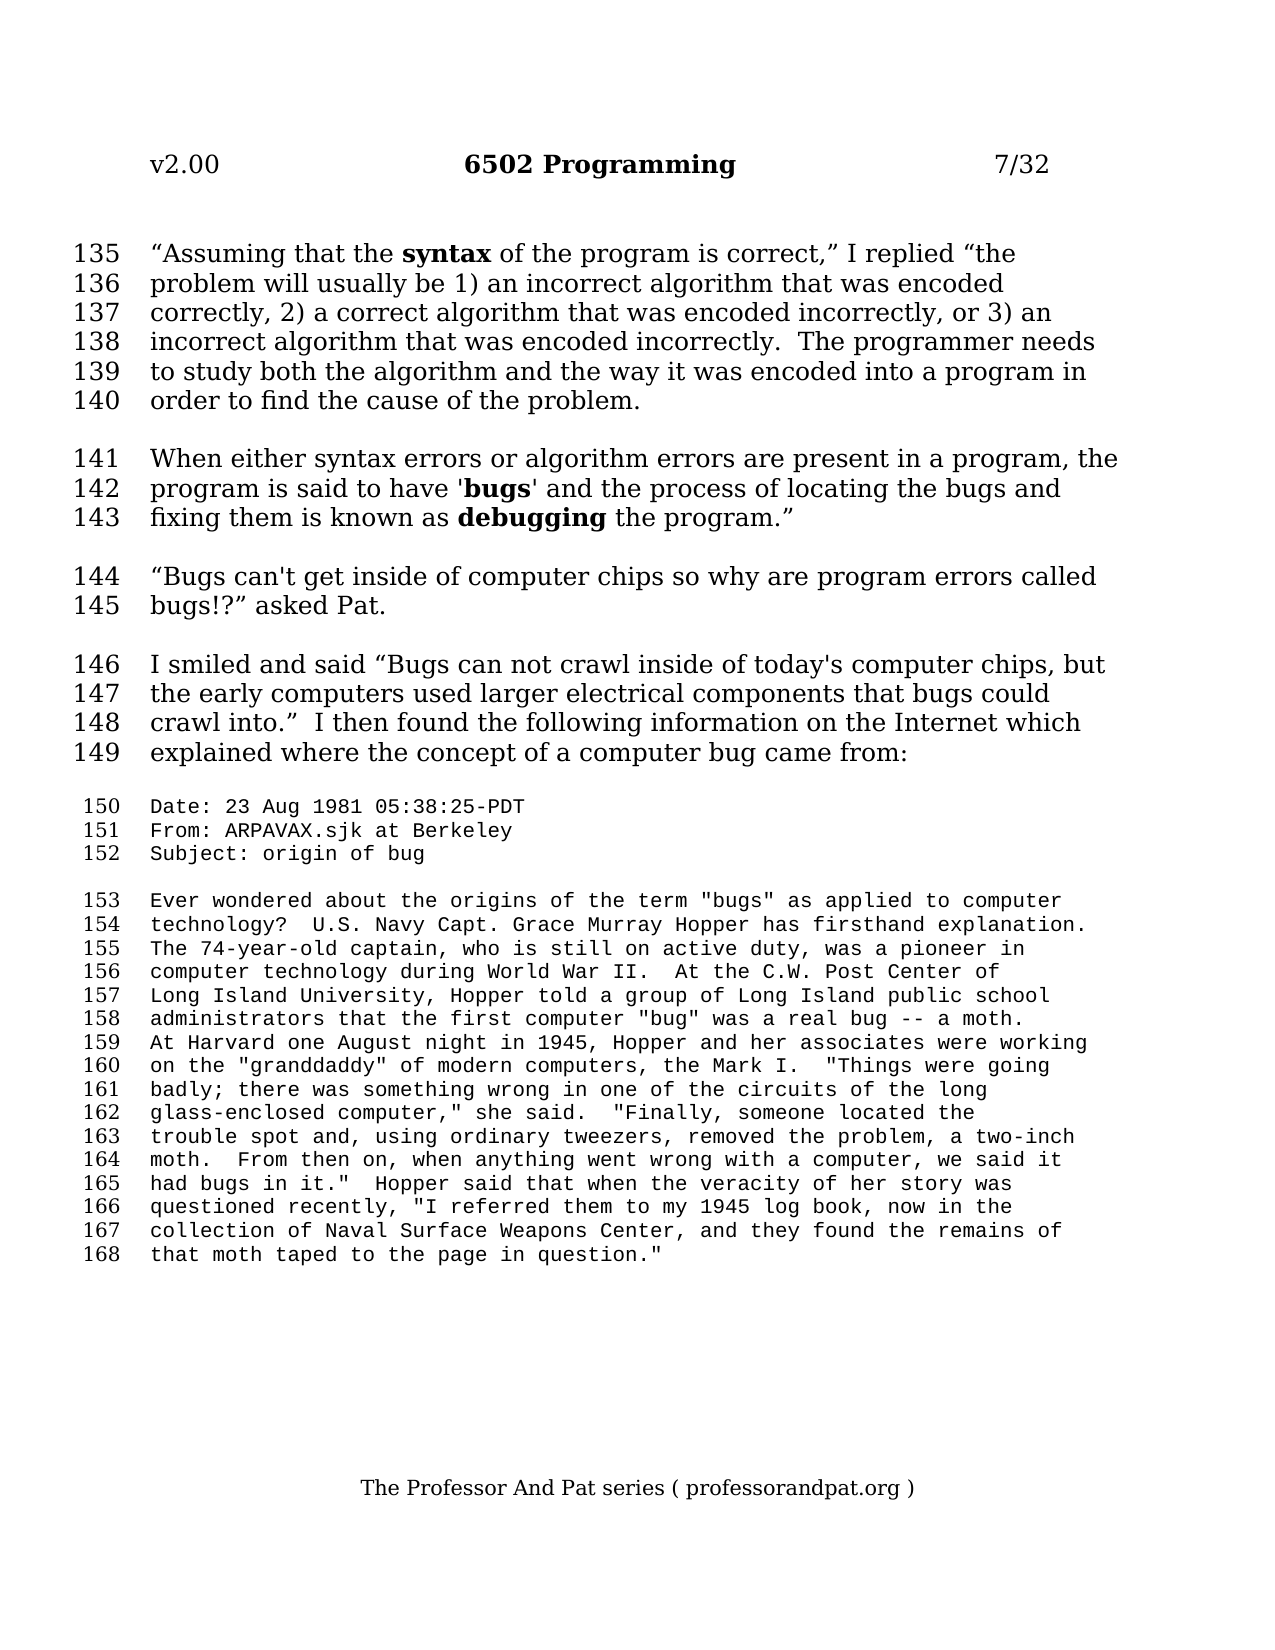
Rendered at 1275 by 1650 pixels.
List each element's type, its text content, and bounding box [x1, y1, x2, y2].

text The 74-year-old captain, who is still on active duty, was a pioneer in [150, 938, 1125, 961]
text “Assuming that the syntax of the program is correct,” I replied “the problem will usually be 1) an incorrect algorithm that was encoded correctly, 2) a correct algorithm that was encoded incorrectly, or 3) an incorrect algorithm that was encoded incorrectly. The programmer needs to study both the algorithm and the way it was encoded into a program in order to find the cause of the problem. [150, 239, 1125, 415]
text Ever wondered about the origins of the term "bugs" as applied to computer technology? U.S. Navy Capt. Grace Murray Hopper has firsthand explanation. [150, 891, 1125, 938]
text “Bugs can't get inside of computer chips so why are program errors called bugs!?” asked Pat. [150, 562, 1125, 621]
text From: ARPAVAX.sjk at Berkeley [150, 820, 1125, 843]
text Subject: origin of bug [150, 843, 1125, 867]
text collection of Naval Surface Weapons Center, and they found the remains of [150, 1220, 1125, 1244]
text administrators that the first computer "bug" was a real bug -- a moth. [150, 1008, 1125, 1032]
text badly; there was something wrong in one of the circuits of the long [150, 1079, 1125, 1102]
text glass-enclosed computer," she said. "Finally, someone located the [150, 1102, 1125, 1126]
text At Harvard one August night in 1945, Hopper and her associates were working [150, 1032, 1125, 1055]
text questioned recently, "I referred them to my 1945 log book, now in the [150, 1197, 1125, 1220]
text Date: 23 Aug 1981 05:38:25-PDT [150, 796, 1125, 820]
text had bugs in it." Hopper said that when the veracity of her story was [150, 1173, 1125, 1197]
text that moth taped to the page in question." [150, 1244, 1125, 1267]
text When either syntax errors or algorithm errors are present in a program, the program is said to have 'bugs' and the process of locating the bugs and fixing them is known as debugging the program.” [150, 444, 1125, 533]
text trouble spot and, using ordinary tweezers, removed the problem, a two-inch [150, 1126, 1125, 1149]
text on the "granddaddy" of modern computers, the Mark I. "Things were going [150, 1055, 1125, 1079]
text Long Island University, Hopper told a group of Long Island public school [150, 985, 1125, 1008]
text I smiled and said “Bugs can not crawl inside of today's computer chips, but the early computers used larger electrical components that bugs could crawl into.” I then found the following information on the Internet which explained where the concept of a computer bug came from: [150, 650, 1125, 767]
text moth. From then on, when anything went wrong with a computer, we said it [150, 1149, 1125, 1173]
text computer technology during World War II. At the C.W. Post Center of [150, 961, 1125, 985]
